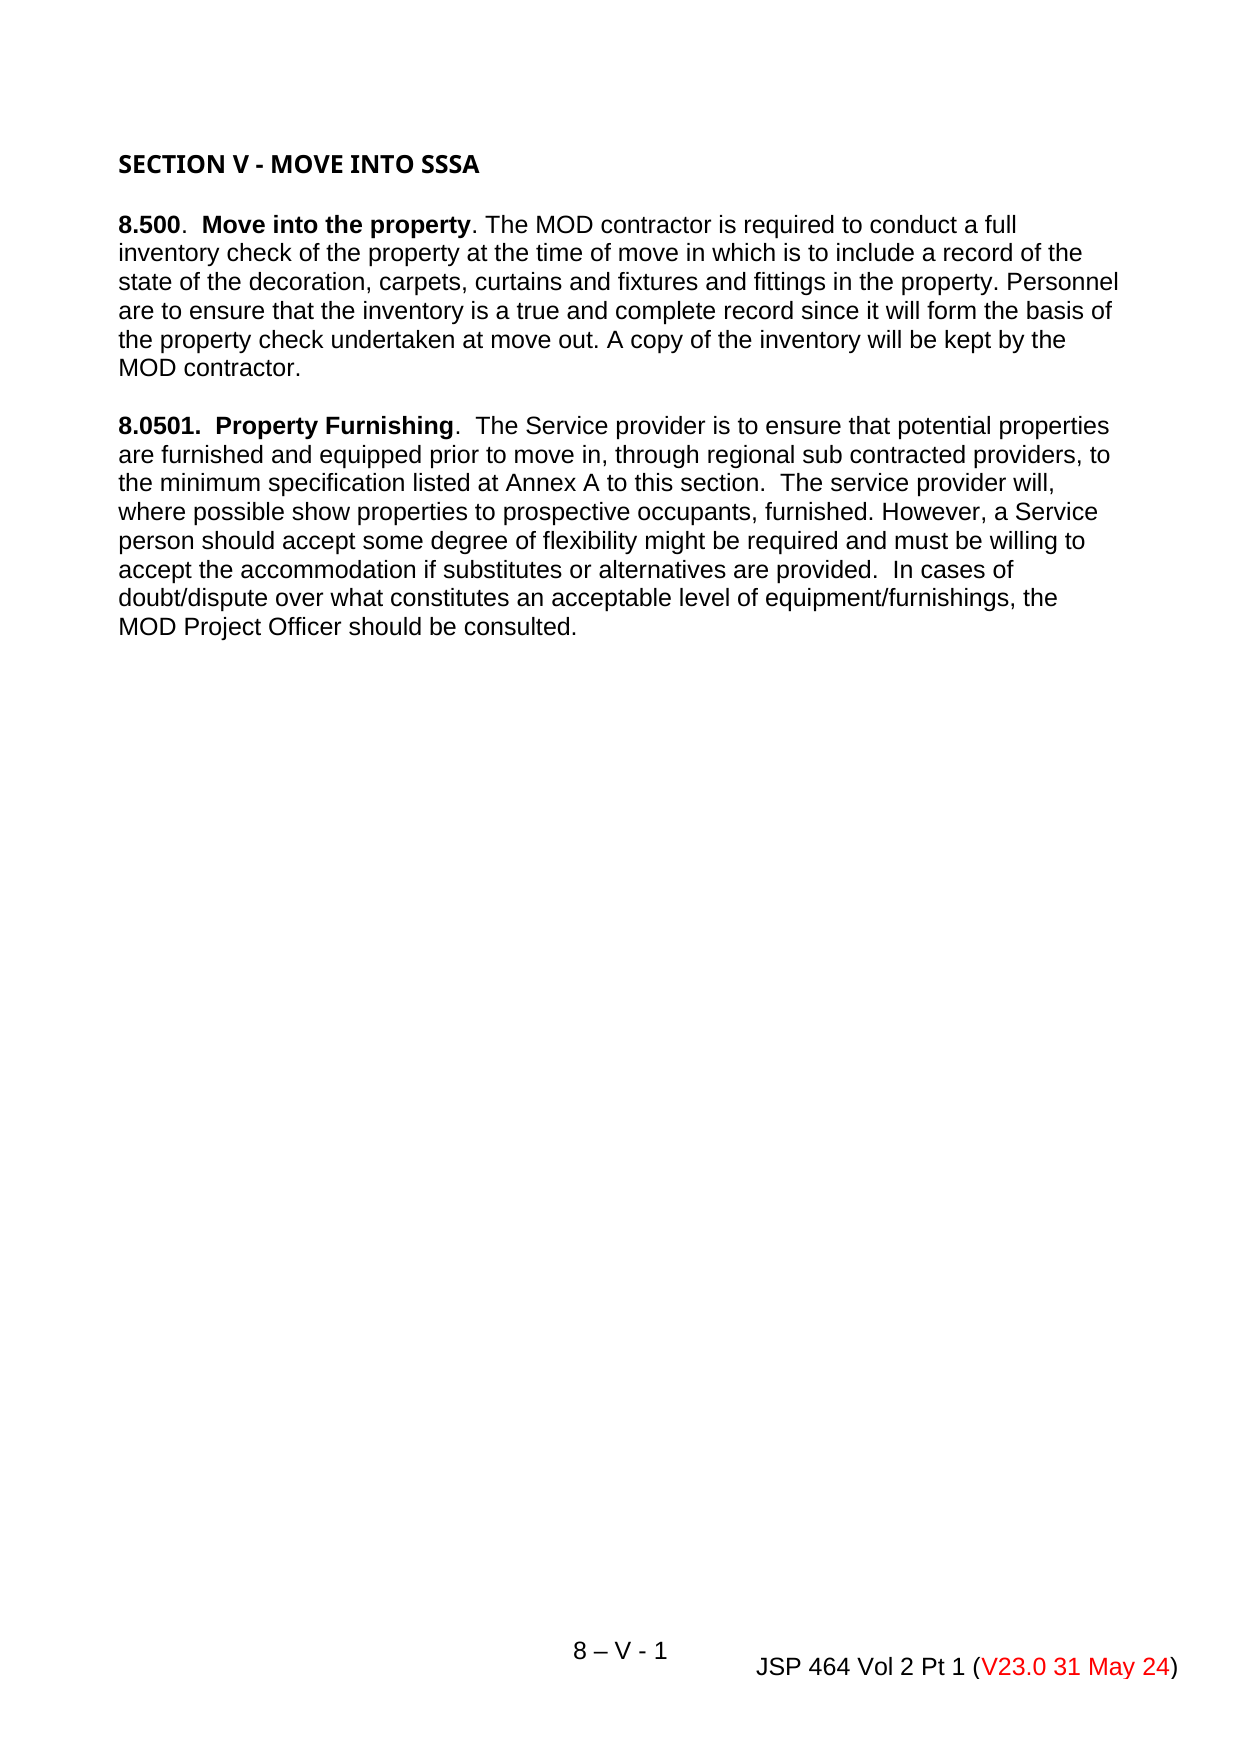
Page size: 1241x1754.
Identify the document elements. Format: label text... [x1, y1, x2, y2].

subtitle SECTION V - MOVE INTO SSSA [118, 147, 1122, 181]
text 8.0501. Property Furnishing. The Service provider is to ensure that potential properties are furnished and equipped prior to move in, through regional sub contracted providers, to the minimum specification listed at Annex A to this section. The service provider will, where possible show properties to prospective occupants, furnished. However, a Service person should accept some degree of flexibility might be required and must be willing to accept the accommodation if substitutes or alternatives are provided. In cases of doubt/dispute over what constitutes an acceptable level of equipment/furnishings, the MOD Project Officer should be consulted. [118, 411, 1122, 641]
text 8.500. Move into the property. The MOD contractor is required to conduct a full inventory check of the property at the time of move in which is to include a record of the state of the decoration, carpets, curtains and fixtures and fittings in the property. Personnel are to ensure that the inventory is a true and complete record since it will form the basis of the property check undertaken at move out. A copy of the inventory will be kept by the MOD contractor. [118, 210, 1122, 382]
